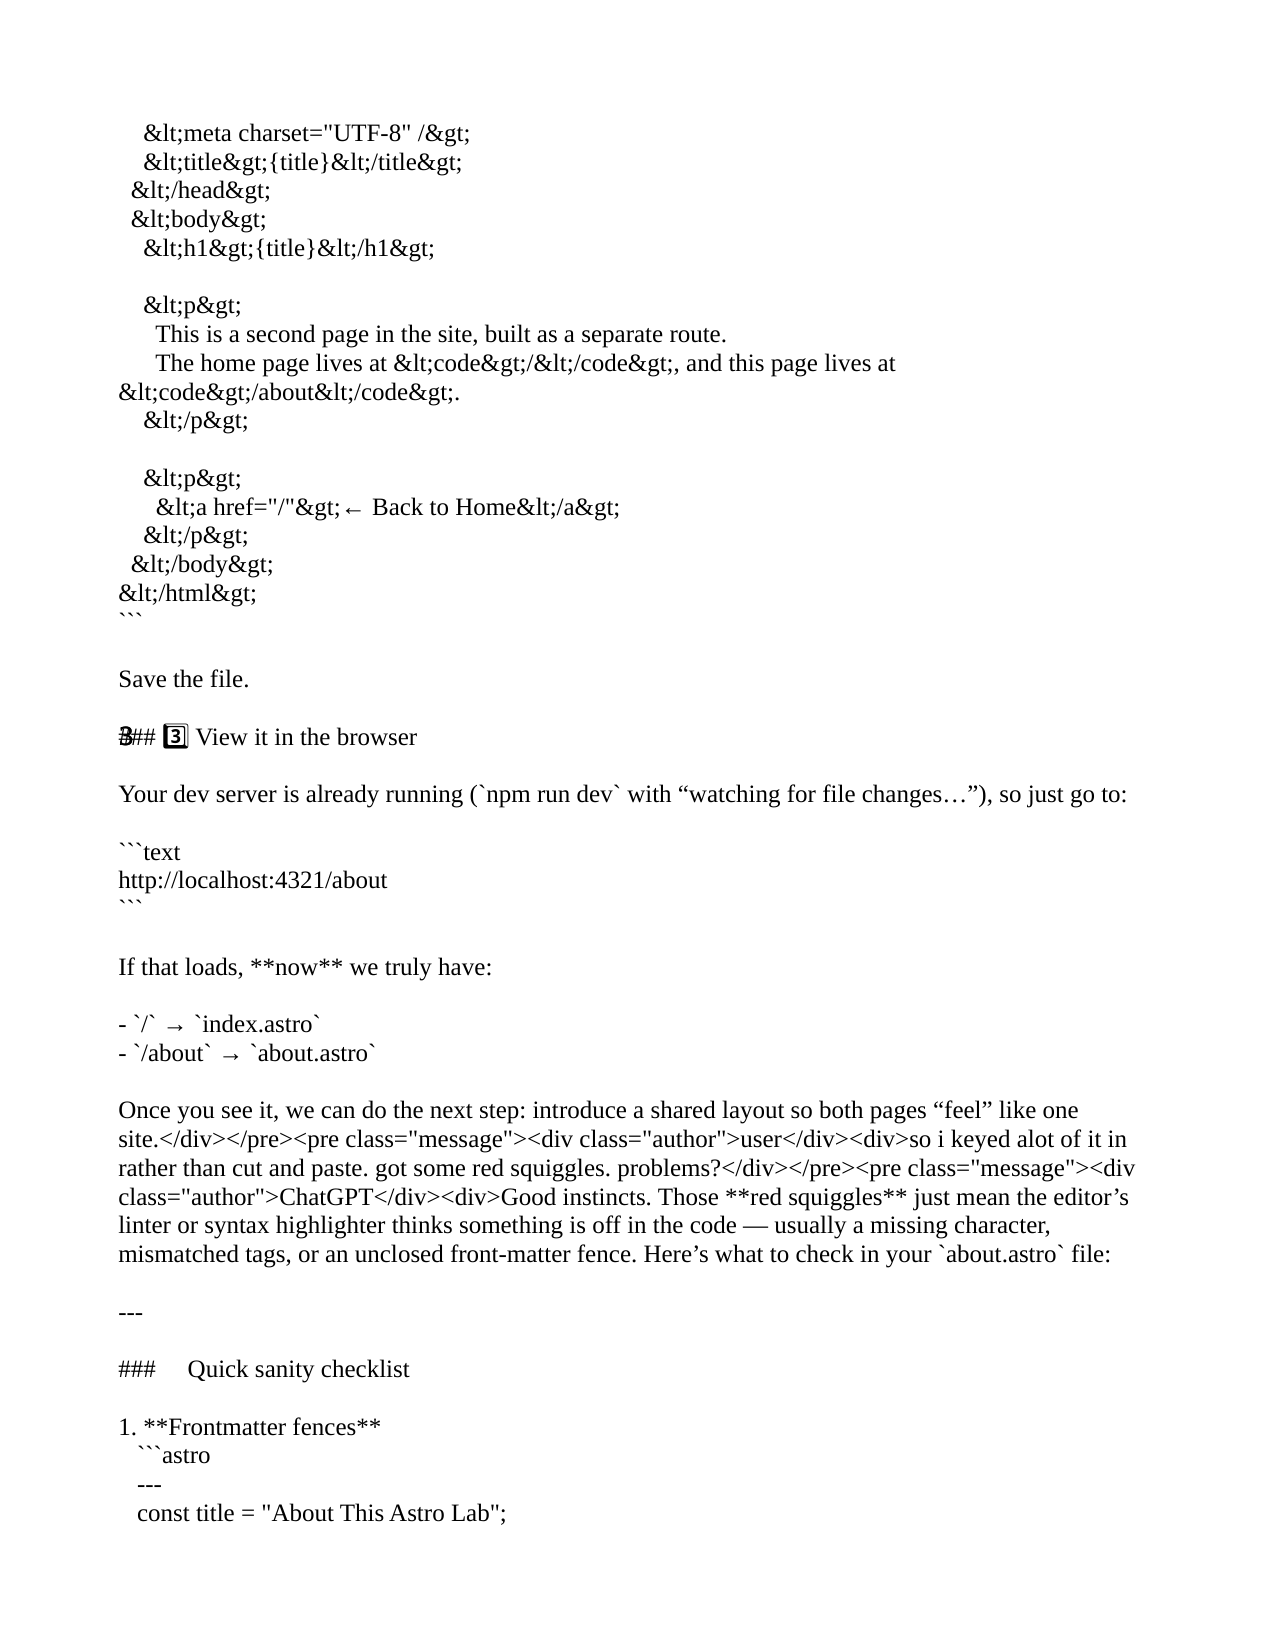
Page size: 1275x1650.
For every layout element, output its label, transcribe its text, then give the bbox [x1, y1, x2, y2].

text &lt;/p&gt; [118, 521, 1157, 549]
text &lt;h1&gt;{title}&lt;/h1&gt; [118, 233, 1157, 262]
text http://localhost:4321/about [118, 866, 1157, 894]
text &lt;body&gt; [118, 204, 1157, 233]
text &lt;a href="/"&gt;← Back to Home&lt;/a&gt; [118, 492, 1157, 521]
text ### 3️⃣ View it in the browser [118, 722, 1157, 751]
text ``` [118, 607, 1157, 636]
text &lt;/p&gt; [118, 406, 1157, 434]
text The home page lives at &lt;code&gt;/&lt;/code&gt;, and this page lives at &lt;code&gt;/about&lt;/code&gt;. [118, 348, 1157, 406]
text Once you see it, we can do the next step: introduce a shared layout so both pages “feel” like one site.</div></pre><pre class="message"><div class="author">user</div><div>so i keyed alot of it in rather than cut and paste. got some red squiggles. problems?</div></pre><pre class="message"><div class="author">ChatGPT</div><div>Good instincts. Those **red squiggles** just mean the editor’s linter or syntax highlighter thinks something is off in the code — usually a missing character, mismatched tags, or an unclosed front-matter fence. Here’s what to check in your `about.astro` file: [118, 1096, 1157, 1268]
text ``` [118, 894, 1157, 923]
text ### 🧩 Quick sanity checklist [118, 1354, 1157, 1383]
text const title = "About This Astro Lab"; [118, 1498, 1157, 1527]
text This is a second page in the site, built as a separate route. [118, 319, 1157, 348]
text Your dev server is already running (`npm run dev` with “watching for file changes…”), so just go to: [118, 779, 1157, 808]
text &lt;title&gt;{title}&lt;/title&gt; [118, 147, 1157, 176]
text --- [118, 1469, 1157, 1498]
text - `/about` → `about.astro` [118, 1038, 1157, 1067]
text &lt;/body&gt; [118, 549, 1157, 578]
text Save the file. [118, 664, 1157, 693]
text &lt;/head&gt; [118, 176, 1157, 204]
text --- [118, 1297, 1157, 1326]
text &lt;/html&gt; [118, 578, 1157, 607]
text ```text [118, 837, 1157, 866]
text ```astro [118, 1441, 1157, 1469]
text &lt;meta charset="UTF-8" /&gt; [118, 118, 1157, 147]
text - `/` → `index.astro` [118, 1009, 1157, 1038]
text &lt;p&gt; [118, 291, 1157, 319]
text If that loads, **now** we truly have: [118, 952, 1157, 981]
text 1. **Frontmatter fences** [118, 1412, 1157, 1441]
text &lt;p&gt; [118, 463, 1157, 492]
